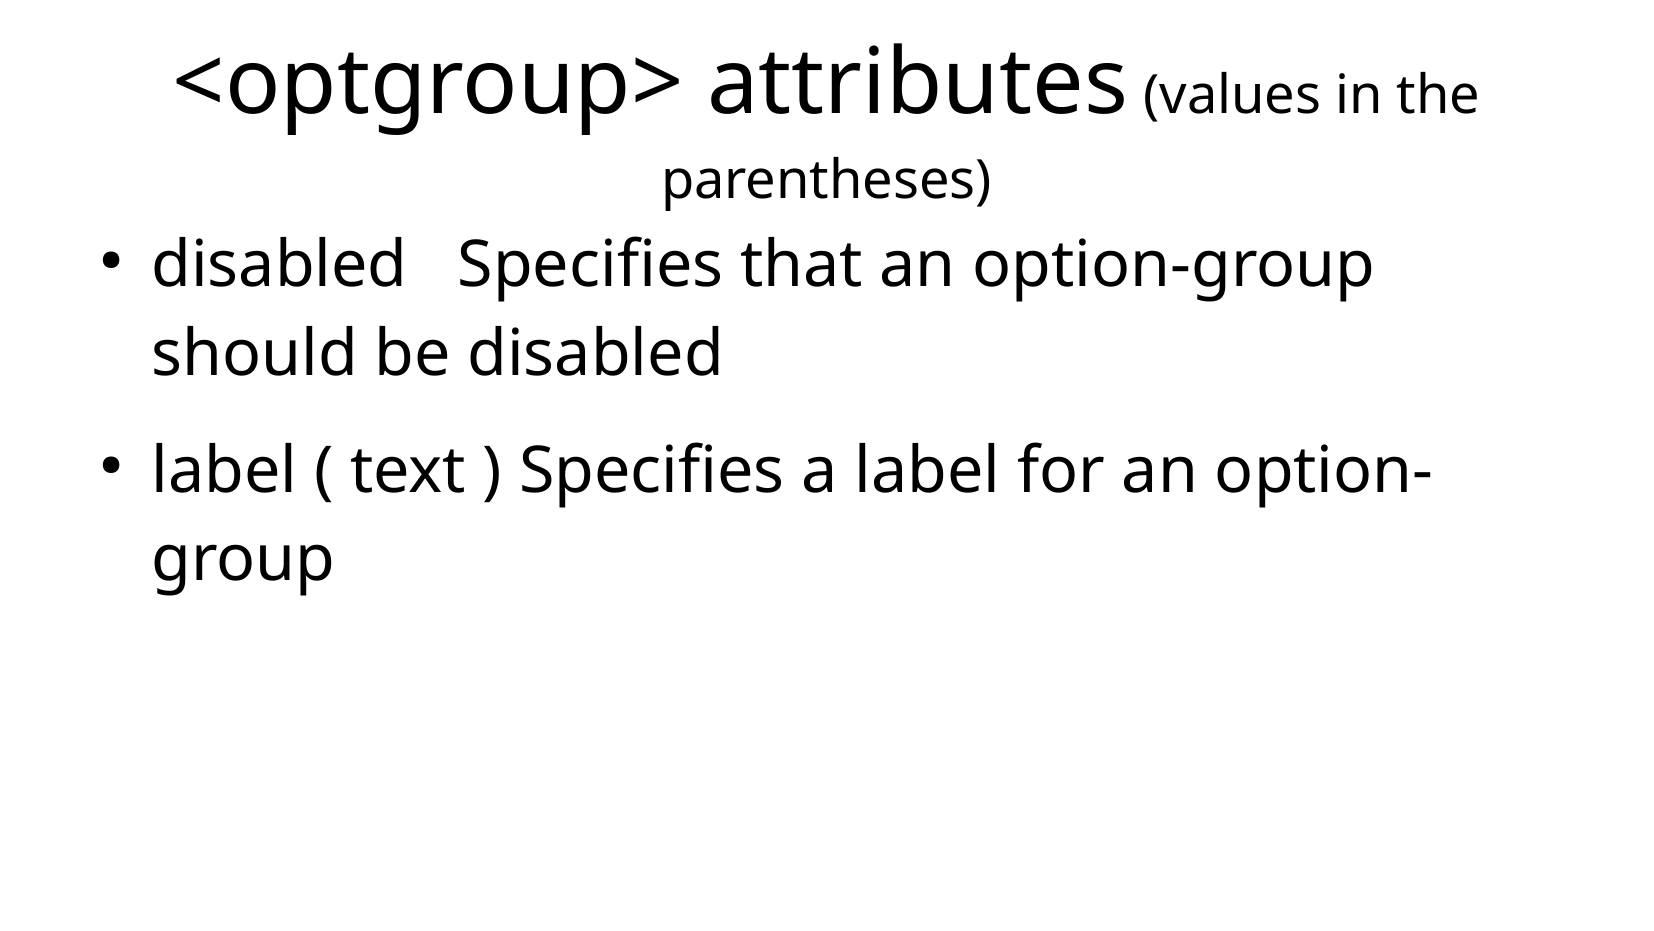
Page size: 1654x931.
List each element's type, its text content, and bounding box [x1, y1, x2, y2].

list disabled Specifies that an option-group should be disabled label ( text ) Specifies a label for an option-group [82, 217, 1571, 601]
title <optgroup> attributes (values in the parentheses) [82, 26, 1571, 203]
